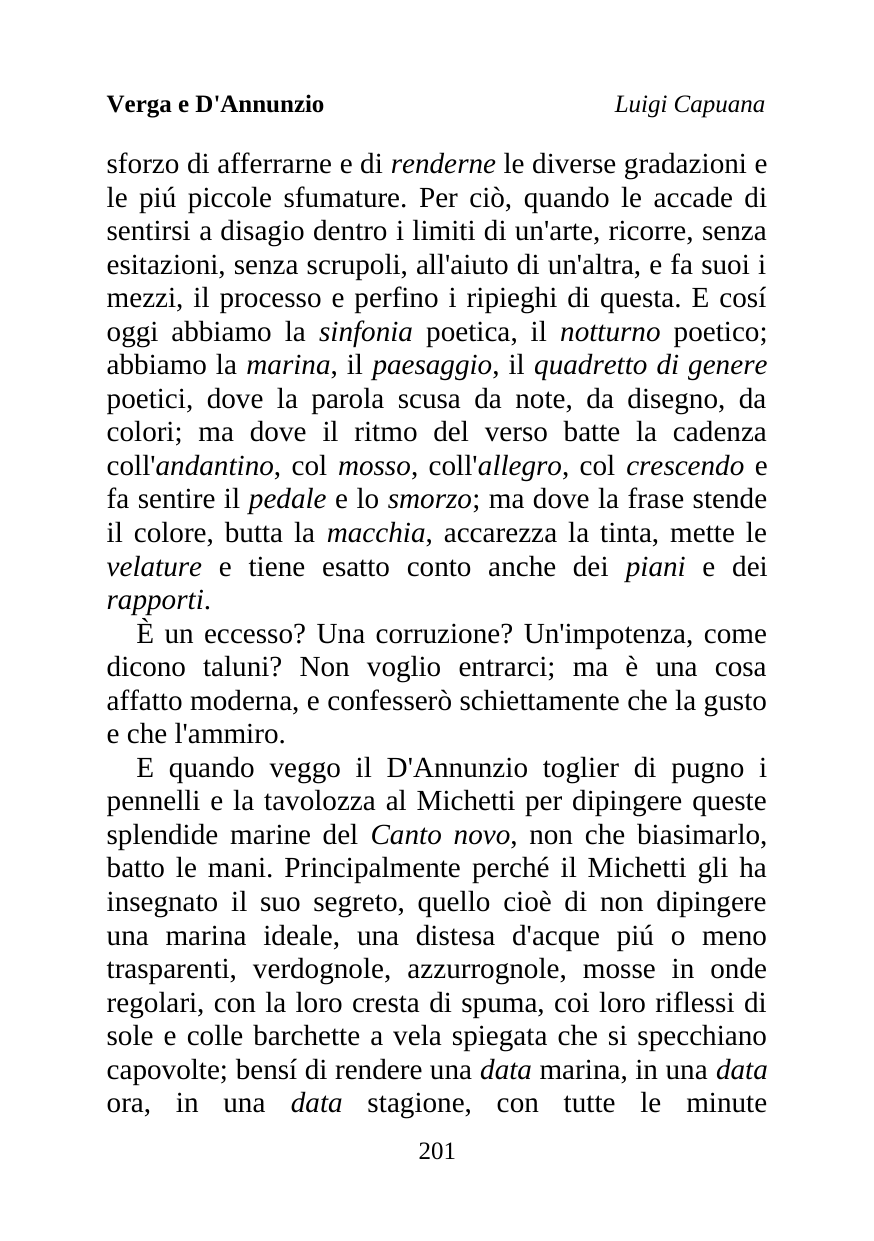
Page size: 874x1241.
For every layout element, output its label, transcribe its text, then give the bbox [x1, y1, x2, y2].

text È un eccesso? Una corruzione? Un'impotenza, come dicono taluni? Non voglio entrarci; ma è una cosa affatto moderna, e confesserò schiettamente che la gusto e che l'ammiro. [106, 616, 768, 750]
text E quando veggo il D'Annunzio toglier di pugno i pennelli e la tavolozza al Michetti per dipingere queste splendide marine del Canto novo, non che biasimarlo, batto le mani. Principalmente perché il Michetti gli ha insegnato il suo segreto, quello cioè di non dipingere una marina ideale, una distesa d'acque piú o meno trasparenti, verdognole, azzurrognole, mosse in onde regolari, con la loro cresta di spuma, coi loro riflessi di sole e colle barchette a vela spiegata che si specchiano capovolte; bensí di rendere una data marina, in una data ora, in una data stagione, con tutte le minute [106, 750, 768, 1119]
text sforzo di afferrarne e di renderne le diverse gradazioni e le piú piccole sfumature. Per ciò, quando le accade di sentirsi a disagio dentro i limiti di un'arte, ricorre, senza esitazioni, senza scrupoli, all'aiuto di un'altra, e fa suoi i mezzi, il processo e perfino i ripieghi di questa. E cosí oggi abbiamo la sinfonia poetica, il notturno poetico; abbiamo la marina, il paesaggio, il quadretto di genere poetici, dove la parola scusa da note, da disegno, da colori; ma dove il ritmo del verso batte la cadenza coll'andantino, col mosso, coll'allegro, col crescendo e fa sentire il pedale e lo smorzo; ma dove la frase stende il colore, butta la macchia, accarezza la tinta, mette le velature e tiene esatto conto anche dei piani e dei rapporti. [106, 146, 768, 616]
